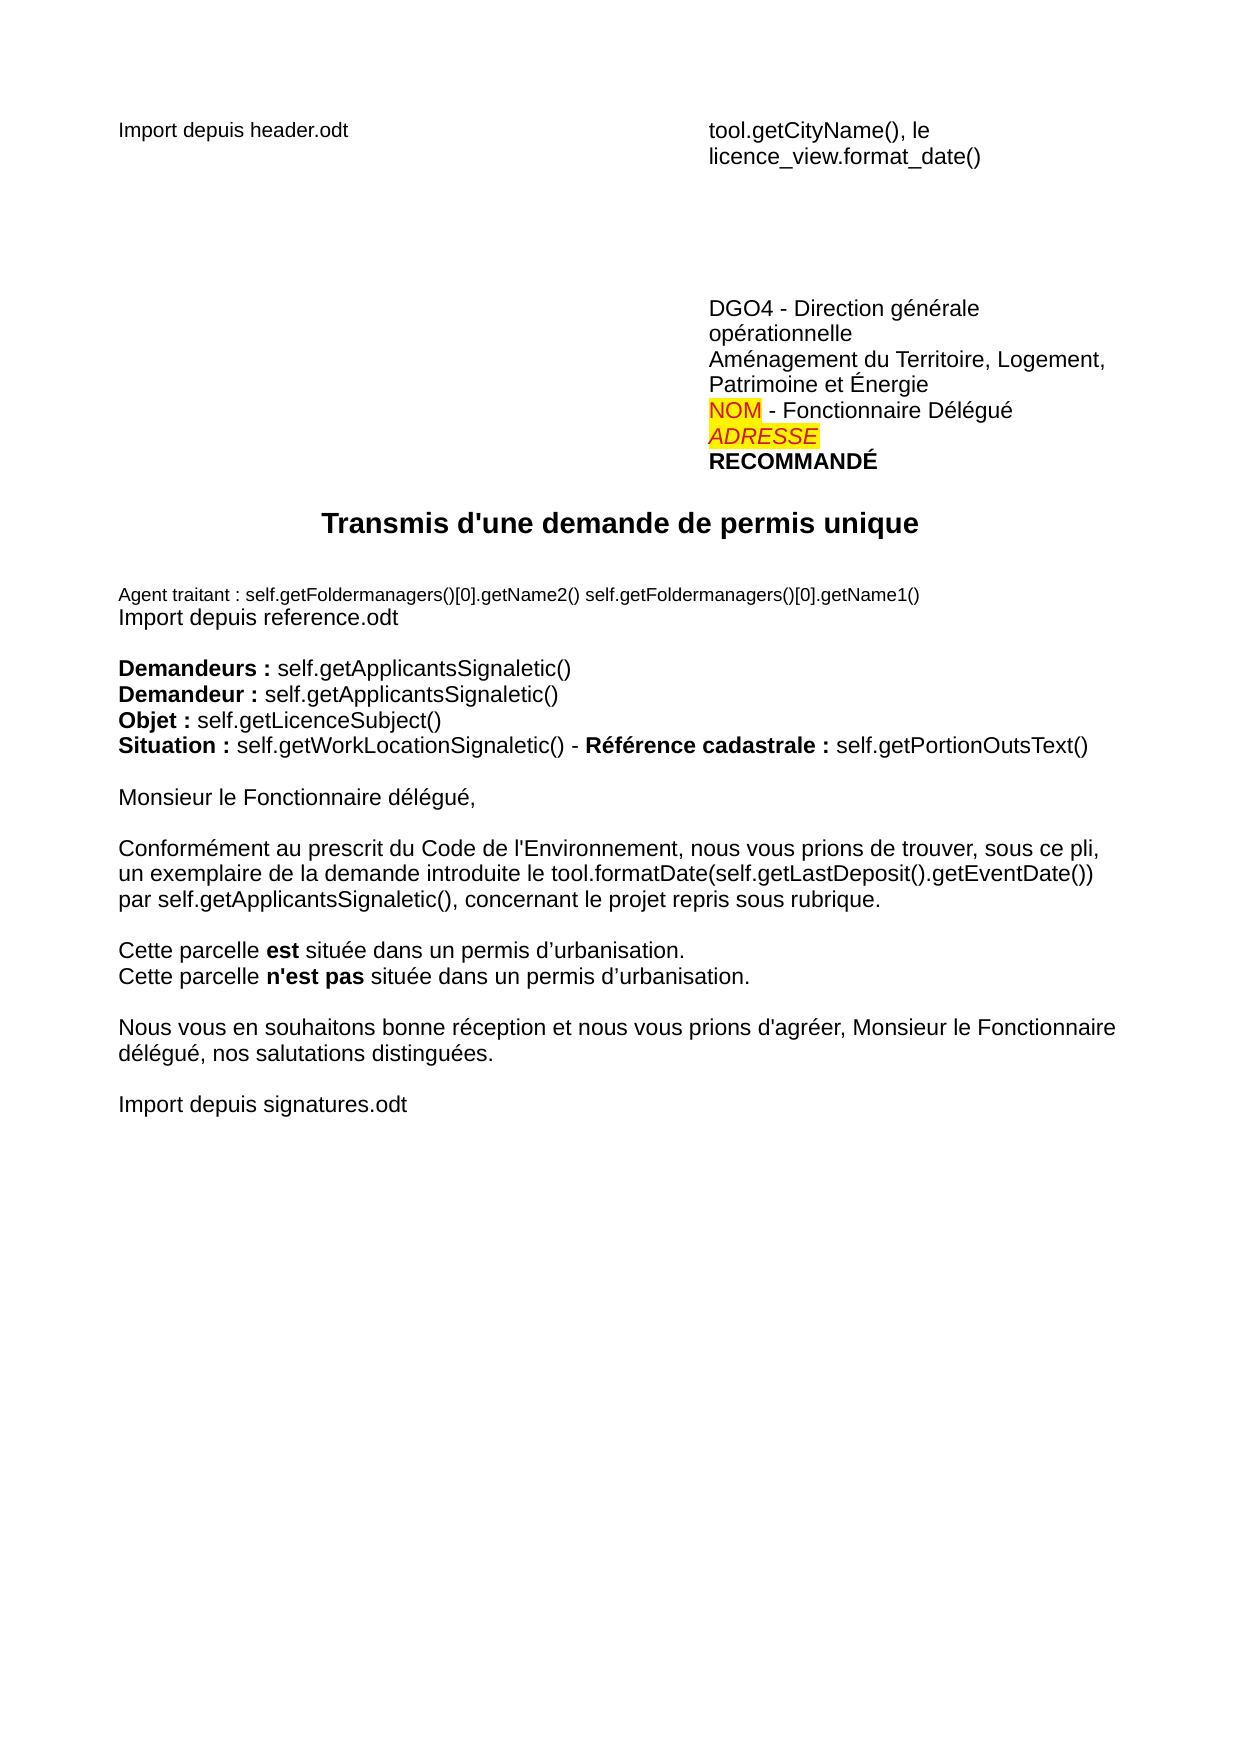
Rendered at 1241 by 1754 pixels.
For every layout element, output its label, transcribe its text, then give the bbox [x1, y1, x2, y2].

title Transmis d'une demande de permis unique [118, 507, 1122, 540]
text Monsieur le Fonctionnaire délégué, [118, 784, 1122, 810]
text Cette parcelle est située dans un permis d’urbanisation. [118, 938, 1122, 964]
text Demandeur : self.getApplicantsSignaletic() [118, 682, 1122, 707]
text Agent traitant : self.getFoldermanagers()[0].getName2() self.getFoldermanagers()[0].getName1() [118, 584, 1122, 605]
text Nous vous en souhaitons bonne réception et nous vous prions d'agréer, Monsieur le Fonctionnaire délégué, nos salutations distinguées. [118, 1015, 1122, 1066]
text Conformément au prescrit du Code de l'Environnement, nous vous prions de trouver, sous ce pli, un exemplaire de la demande introduite le tool.formatDate(self.getLastDeposit().getEventDate()) par self.getApplicantsSignaletic(), concernant le projet repris sous rubrique. [118, 836, 1122, 912]
text Import depuis reference.odt [118, 605, 1122, 631]
text Import depuis signatures.odt [118, 1092, 1122, 1117]
table_header Import depuis header.odt [118, 118, 708, 474]
text Demandeurs : self.getApplicantsSignaletic() [118, 656, 1122, 682]
text Cette parcelle n'est pas située dans un permis d’urbanisation. [118, 964, 1122, 989]
text Situation : self.getWorkLocationSignaletic() - Référence cadastrale : self.getPortionOutsText() [118, 733, 1122, 759]
table_header tool.getCityName(), le licence_view.format_date() DGO4 - Direction générale opérationnelle Aménagement du Territoire, Logement, Patrimoine et Énergie NOM - Fonctionnaire Délégué ADRESSE RECOMMANDÉ [709, 118, 1123, 474]
text Objet : self.getLicenceSubject() [118, 707, 1122, 733]
